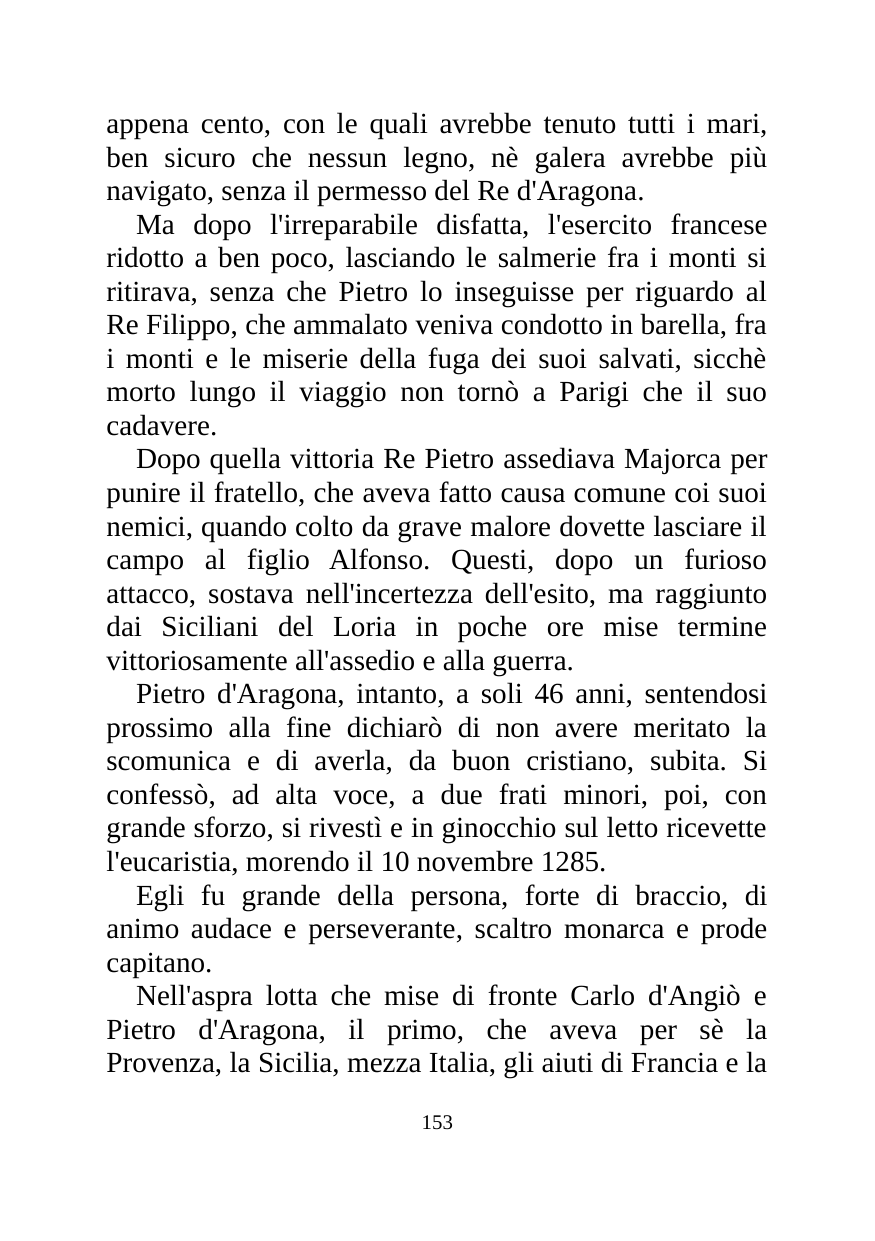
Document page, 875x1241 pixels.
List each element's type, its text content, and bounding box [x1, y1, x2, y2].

text Nell'aspra lotta che mise di fronte Carlo d'Angiò e Pietro d'Aragona, il primo, che aveva per sè la Provenza, la Sicilia, mezza Italia, gli aiuti di Francia e la [106, 978, 768, 1079]
text Egli fu grande della persona, forte di braccio, di animo audace e perseverante, scaltro monarca e prode capitano. [106, 878, 768, 978]
text appena cento, con le quali avrebbe tenuto tutti i mari, ben sicuro che nessun legno, nè galera avrebbe più navigato, senza il permesso del Re d'Aragona. [106, 106, 768, 207]
text Pietro d'Aragona, intanto, a soli 46 anni, sentendosi prossimo alla fine dichiarò di non avere meritato la scomunica e di averla, da buon cristiano, subita. Si confessò, ad alta voce, a due frati minori, poi, con grande sforzo, si rivestì e in ginocchio sul letto ricevette l'eucaristia, morendo il 10 novembre 1285. [106, 676, 768, 878]
text Dopo quella vittoria Re Pietro assediava Majorca per punire il fratello, che aveva fatto causa comune coi suoi nemici, quando colto da grave malore dovette lasciare il campo al figlio Alfonso. Questi, dopo un furioso attacco, sostava nell'incertezza dell'esito, ma raggiunto dai Siciliani del Loria in poche ore mise termine vittoriosamente all'assedio e alla guerra. [106, 442, 768, 676]
text Ma dopo l'irreparabile disfatta, l'esercito francese ridotto a ben poco, lasciando le salmerie fra i monti si ritirava, senza che Pietro lo inseguisse per riguardo al Re Filippo, che ammalato veniva condotto in barella, fra i monti e le miserie della fuga dei suoi salvati, sicchè morto lungo il viaggio non tornò a Parigi che il suo cadavere. [106, 207, 768, 442]
